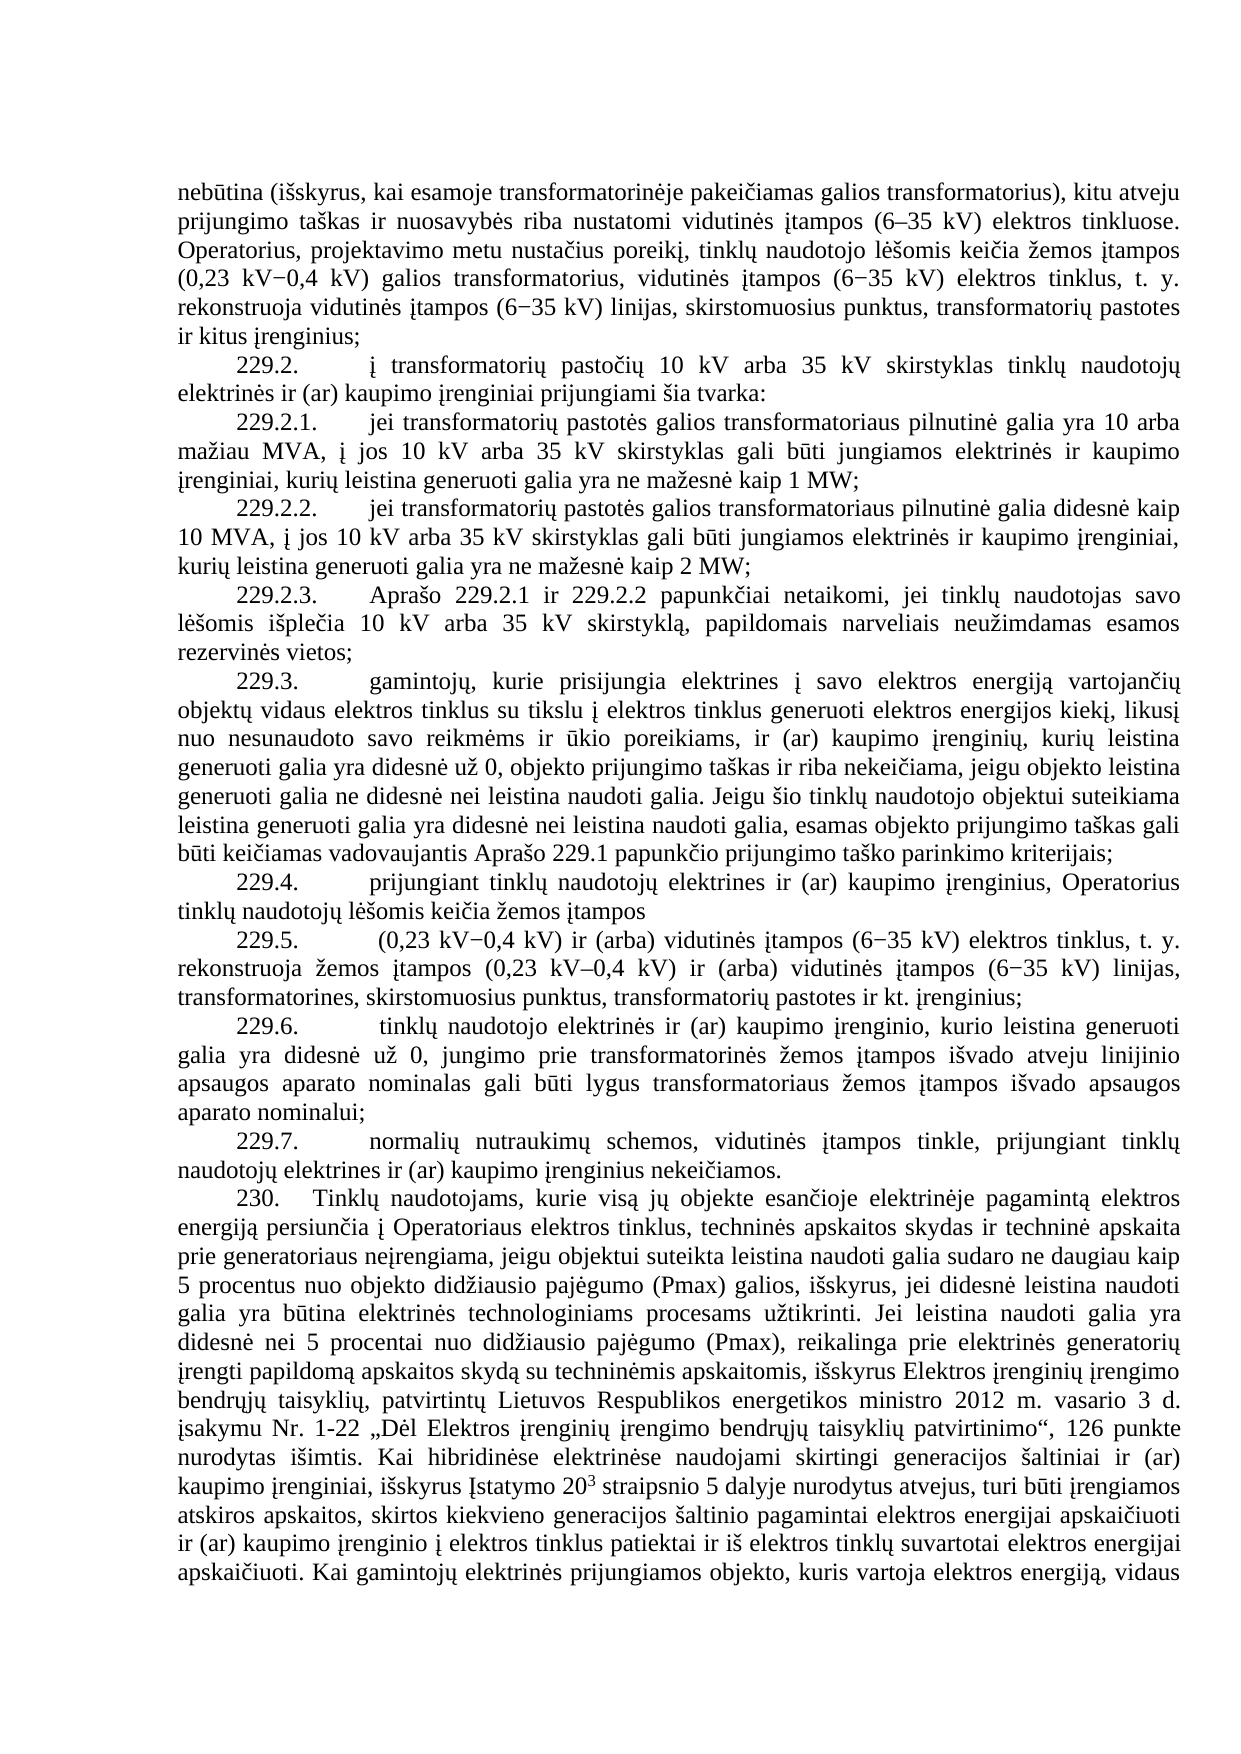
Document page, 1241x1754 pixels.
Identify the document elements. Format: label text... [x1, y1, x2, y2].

text 229.5. (0,23 kV−0,4 kV) ir (arba) vidutinės įtampos (6−35 kV) elektros tinklus, t. y. rekonstruoja žemos įtampos (0,23 kV–0,4 kV) ir (arba) vidutinės įtampos (6−35 kV) linijas, transformatorines, skirstomuosius punktus, transformatorių pastotes ir kt. įrenginius; [177, 925, 1181, 1011]
text 230. Tinklų naudotojams, kurie visą jų objekte esančioje elektrinėje pagamintą elektros energiją persiunčia į Operatoriaus elektros tinklus, techninės apskaitos skydas ir techninė apskaita prie generatoriaus neįrengiama, jeigu objektui suteikta leistina naudoti galia sudaro ne daugiau kaip 5 procentus nuo objekto didžiausio pajėgumo (Pmax) galios, išskyrus, jei didesnė leistina naudoti galia yra būtina elektrinės technologiniams procesams užtikrinti. Jei leistina naudoti galia yra didesnė nei 5 procentai nuo didžiausio pajėgumo (Pmax), reikalinga prie elektrinės generatorių įrengti papildomą apskaitos skydą su techninėmis apskaitomis, išskyrus Elektros įrenginių įrengimo bendrųjų taisyklių, patvirtintų Lietuvos Respublikos energetikos ministro 2012 m. vasario 3 d. įsakymu Nr. 1-22 „Dėl Elektros įrenginių įrengimo bendrųjų taisyklių patvirtinimo“, 126 punkte nurodytas išimtis. Kai hibridinėse elektrinėse naudojami skirtingi generacijos šaltiniai ir (ar) kaupimo įrenginiai, išskyrus Įstatymo 203 straipsnio 5 dalyje nurodytus atvejus, turi būti įrengiamos atskiros apskaitos, skirtos kiekvieno generacijos šaltinio pagamintai elektros energijai apskaičiuoti ir (ar) kaupimo įrenginio į elektros tinklus patiektai ir iš elektros tinklų suvartotai elektros energijai apskaičiuoti. Kai gamintojų elektrinės prijungiamos objekto, kuris vartoja elektros energiją, vidaus [177, 1183, 1181, 1586]
text 229.2.3. Aprašo ‎229.2.1 ir ‎229.2.2 papunkčiai netaikomi, jei tinklų naudotojas savo lėšomis išplečia 10 kV arba 35 kV skirstyklą, papildomais narveliais neužimdamas esamos rezervinės vietos; [177, 580, 1181, 666]
text 229.2.1. jei transformatorių pastotės galios transformatoriaus pilnutinė galia yra 10 arba mažiau MVA, į jos 10 kV arba 35 kV skirstyklas gali būti jungiamos elektrinės ir kaupimo įrenginiai, kurių leistina generuoti galia yra ne mažesnė kaip 1 MW; [177, 407, 1181, 493]
text 229.7. normalių nutraukimų schemos, vidutinės įtampos tinkle, prijungiant tinklų naudotojų elektrines ir (ar) kaupimo įrenginius nekeičiamos. [177, 1126, 1181, 1183]
text 229.3. gamintojų, kurie prisijungia elektrines į savo elektros energiją vartojančių objektų vidaus elektros tinklus su tikslu į elektros tinklus generuoti elektros energijos kiekį, likusį nuo nesunaudoto savo reikmėms ir ūkio poreikiams, ir (ar) kaupimo įrenginių, kurių leistina generuoti galia yra didesnė už 0, objekto prijungimo taškas ir riba nekeičiama, jeigu objekto leistina generuoti galia ne didesnė nei leistina naudoti galia. Jeigu šio tinklų naudotojo objektui suteikiama leistina generuoti galia yra didesnė nei leistina naudoti galia, esamas objekto prijungimo taškas gali būti keičiamas vadovaujantis Aprašo ‎229.1 papunkčio prijungimo taško parinkimo kriterijais; [177, 666, 1181, 867]
text 229.2. į transformatorių pastočių 10 kV arba 35 kV skirstyklas tinklų naudotojų elektrinės ir (ar) kaupimo įrenginiai prijungiami šia tvarka: [177, 350, 1181, 407]
text 229.6. tinklų naudotojo elektrinės ir (ar) kaupimo įrenginio, kurio leistina generuoti galia yra didesnė už 0, jungimo prie transformatorinės žemos įtampos išvado atveju linijinio apsaugos aparato nominalas gali būti lygus transformatoriaus žemos įtampos išvado apsaugos aparato nominalui; [177, 1011, 1181, 1126]
text nebūtina (išskyrus, kai esamoje transformatorinėje pakeičiamas galios transformatorius), kitu atveju prijungimo taškas ir nuosavybės riba nustatomi vidutinės įtampos (6–35 kV) elektros tinkluose. Operatorius, projektavimo metu nustačius poreikį, tinklų naudotojo lėšomis keičia žemos įtampos (0,23 kV−0,4 kV) galios transformatorius, vidutinės įtampos (6−35 kV) elektros tinklus, t. y. rekonstruoja vidutinės įtampos (6−35 kV) linijas, skirstomuosius punktus, transformatorių pastotes ir kitus įrenginius; [177, 177, 1181, 350]
text 229.2.2. jei transformatorių pastotės galios transformatoriaus pilnutinė galia didesnė kaip 10 MVA, į jos 10 kV arba 35 kV skirstyklas gali būti jungiamos elektrinės ir kaupimo įrenginiai, kurių leistina generuoti galia yra ne mažesnė kaip 2 MW; [177, 493, 1181, 580]
text 229.4. prijungiant tinklų naudotojų elektrines ir (ar) kaupimo įrenginius, Operatorius tinklų naudotojų lėšomis keičia žemos įtampos [177, 867, 1181, 925]
